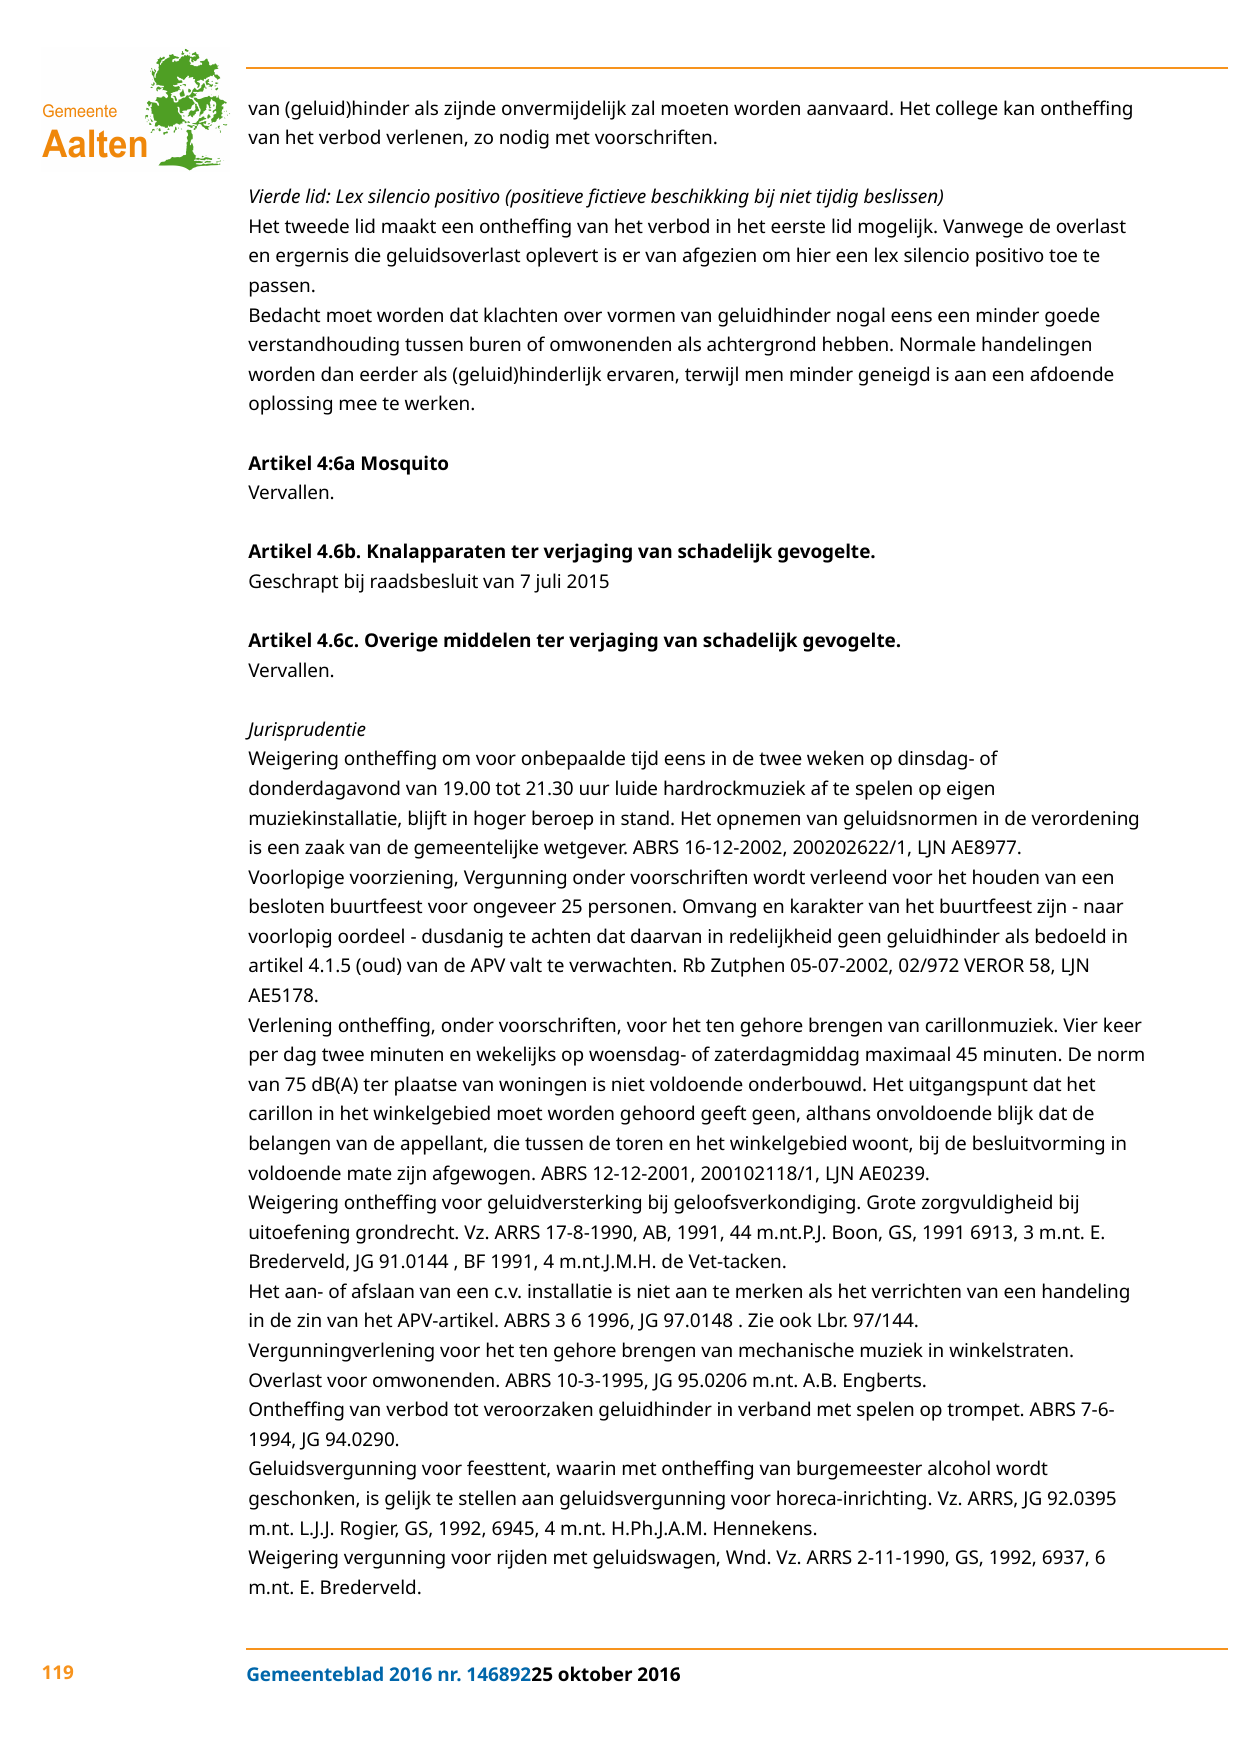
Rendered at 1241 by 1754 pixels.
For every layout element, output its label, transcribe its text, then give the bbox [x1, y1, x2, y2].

text Het aan- of afslaan van een c.v. installatie is niet aan te merken als het verrichten van een handeling in de zin van het APV-artikel. ABRS 3 6 1996, JG 97.0148 . Zie ook Lbr. 97/144. [248, 1278, 1152, 1333]
text Ontheffing van verbod tot veroorzaken geluidhinder in verband met spelen op trompet. ABRS 7-6-1994, JG 94.0290. [248, 1396, 1152, 1452]
text van (geluid)hinder als zijnde onvermijdelijk zal moeten worden aanvaard. Het college kan ontheffing van het verbod verlenen, zo nodig met voorschriften. [248, 95, 1152, 150]
text Geschrapt bij raadsbesluit van 7 juli 2015 [248, 568, 1152, 594]
text Vervallen. [248, 657, 1152, 683]
text Vierde lid: Lex silencio positivo (positieve fictieve beschikking bij niet tijdig beslissen) [248, 183, 1152, 209]
text Artikel 4.6b. Knalapparaten ter verjaging van schadelijk gevogelte. [248, 538, 1152, 564]
text Voorlopige voorziening, Vergunning onder voorschriften wordt verleend voor het houden van een besloten buurtfeest voor ongeveer 25 personen. Omvang en karakter van het buurtfeest zijn - naar voorlopig oordeel - dusdanig te achten dat daarvan in redelijkheid geen geluidhinder als bedoeld in artikel 4.1.5 (oud) van de APV valt te verwachten. Rb Zutphen 05-07-2002, 02/972 VEROR 58, LJN AE5178. [248, 864, 1152, 1008]
text Weigering ontheffing om voor onbepaalde tijd eens in de twee weken op dinsdag- of donderdagavond van 19.00 tot 21.30 uur luide hardrockmuziek af te spelen op eigen muziekinstallatie, blijft in hoger beroep in stand. Het opnemen van geluidsnormen in de verordening is een zaak van de gemeentelijke wetgever. ABRS 16-12-2002, 200202622/1, LJN AE8977. [248, 746, 1152, 860]
text Artikel 4:6a Mosquito [248, 450, 1152, 476]
text Geluidsvergunning voor feesttent, waarin met ontheffing van burgemeester alcohol wordt geschonken, is gelijk te stellen aan geluidsvergunning voor horeca-inrichting. Vz. ARRS, JG 92.0395 m.nt. L.J.J. Rogier, GS, 1992, 6945, 4 m.nt. H.Ph.J.A.M. Hennekens. [248, 1456, 1152, 1541]
text Bedacht moet worden dat klachten over vormen van geluidhinder nogal eens een minder goede verstandhouding tussen buren of omwonenden als achtergrond hebben. Normale handelingen worden dan eerder als (geluid)hinderlijk ervaren, terwijl men minder geneigd is aan een afdoende oplossing mee te werken. [248, 302, 1152, 416]
text Verlening ontheffing, onder voorschriften, voor het ten gehore brengen van carillonmuziek. Vier keer per dag twee minuten en wekelijks op woensdag- of zaterdagmiddag maximaal 45 minuten. De norm van 75 dB(A) ter plaatse van woningen is niet voldoende onderbouwd. Het uitgangspunt dat het carillon in het winkelgebied moet worden gehoord geeft geen, althans onvoldoende blijk dat de belangen van de appellant, die tussen de toren en het winkelgebied woont, bij de besluitvorming in voldoende mate zijn afgewogen. ABRS 12-12-2001, 200102118/1, LJN AE0239. [248, 1012, 1152, 1186]
text Weigering vergunning voor rijden met geluidswagen, Wnd. Vz. ARRS 2-11-1990, GS, 1992, 6937, 6 m.nt. E. Brederveld. [248, 1544, 1152, 1600]
text Jurisprudentie [248, 716, 1152, 742]
text Vervallen. [248, 479, 1152, 505]
text Weigering ontheffing voor geluidversterking bij geloofsverkondiging. Grote zorgvuldigheid bij uitoefening grondrecht. Vz. ARRS 17-8-1990, AB, 1991, 44 m.nt.P.J. Boon, GS, 1991 6913, 3 m.nt. E. Brederveld, JG 91.0144 , BF 1991, 4 m.nt.J.M.H. de Vet-tacken. [248, 1189, 1152, 1274]
text Het tweede lid maakt een ontheffing van het verbod in het eerste lid mogelijk. Vanwege de overlast en ergernis die geluidsoverlast oplevert is er van afgezien om hier een lex silencio positivo toe te passen. [248, 213, 1152, 298]
text Artikel 4.6c. Overige middelen ter verjaging van schadelijk gevogelte. [248, 627, 1152, 653]
picture [41, 47, 231, 172]
text Vergunningverlening voor het ten gehore brengen van mechanische muziek in winkelstraten. Overlast voor omwonenden. ABRS 10-3-1995, JG 95.0206 m.nt. A.B. Engberts. [248, 1337, 1152, 1393]
